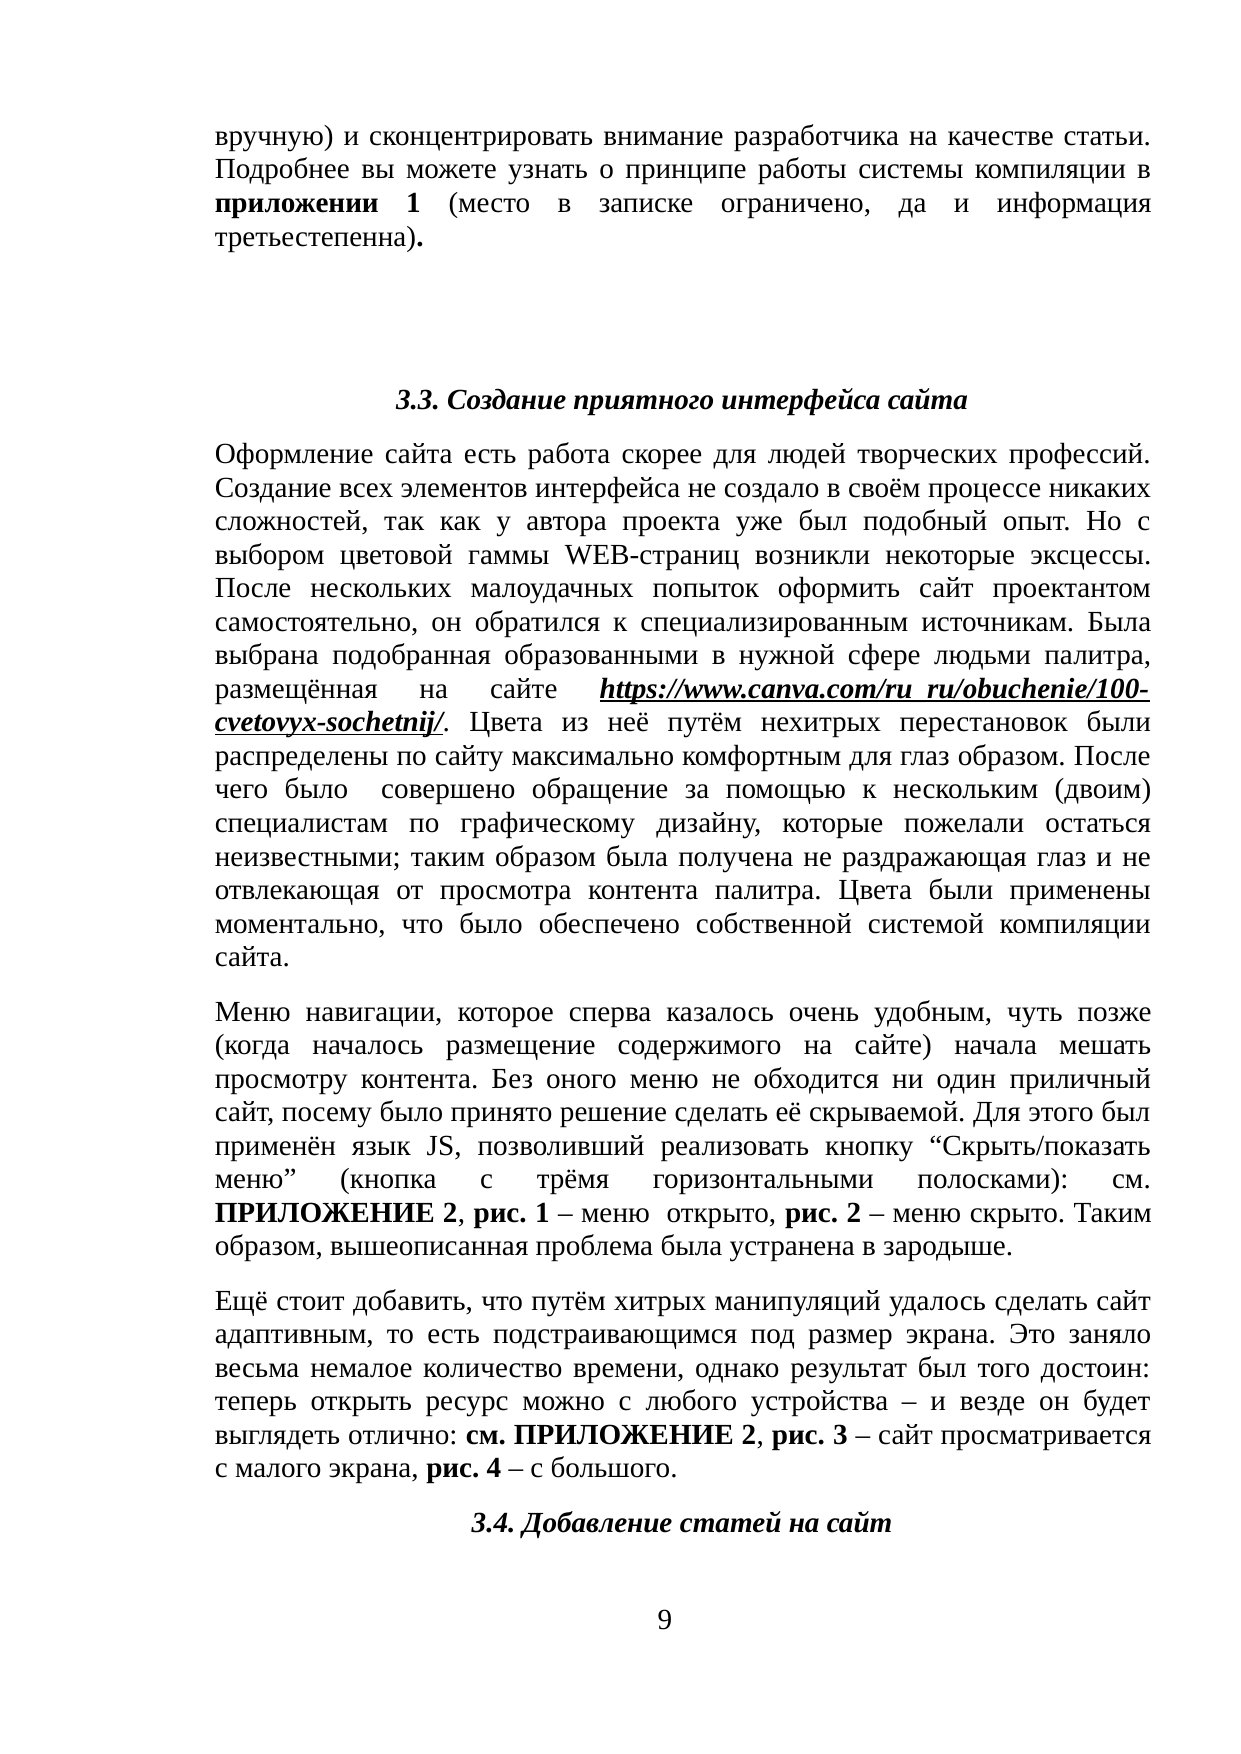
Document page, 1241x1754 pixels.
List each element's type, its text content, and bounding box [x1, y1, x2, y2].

text 3.4. Добавление статей на сайт [214, 1505, 1152, 1538]
text Оформление сайта есть работа скорее для людей творческих профессий. Создание всех элементов интерфейса не создало в своём процессе никаких сложностей, так как у автора проекта уже был подобный опыт. Но с выбором цветовой гаммы WEB-страниц возникли некоторые эксцессы. После нескольких малоудачных попыток оформить сайт проектантом самостоятельно, он обратился к специализированным источникам. Была выбрана подобранная образованными в нужной сфере людьми палитра, размещённая на сайте https://www.canva.com/ru_ru/obuchenie/100-cvetovyx-sochetnij/. Цвета из неё путём нехитрых перестановок были распределены по сайту максимально комфортным для глаз образом. После чего было совершено обращение за помощью к нескольким (двоим) специалистам по графическому дизайну, которые пожелали остаться неизвестными; таким образом была получена не раздражающая глаз и не отвлекающая от просмотра контента палитра. Цвета были применены моментально, что было обеспечено собственной системой компиляции сайта. [214, 436, 1152, 973]
text Меню навигации, которое сперва казалось очень удобным, чуть позже (когда началось размещение содержимого на сайте) начала мешать просмотру контента. Без оного меню не обходится ни один приличный сайт, посему было принято решение сделать её скрываемой. Для этого был применён язык JS, позволивший реализовать кнопку “Скрыть/показать меню” (кнопка с трёмя горизонтальными полосками): см. ПРИЛОЖЕНИЕ 2, рис. 1 – меню открыто, рис. 2 – меню скрыто. Таким образом, вышеописанная проблема была устранена в зародыше. [214, 994, 1152, 1262]
text 3.3. Создание приятного интерфейса сайта [214, 382, 1152, 415]
text вручную) и сконцентрировать внимание разработчика на качестве статьи. Подробнее вы можете узнать о принципе работы системы компиляции в приложении 1 (место в записке ограничено, да и информация третьестепенна). [214, 118, 1152, 252]
text Ещё стоит добавить, что путём хитрых манипуляций удалось сделать сайт адаптивным, то есть подстраивающимся под размер экрана. Это заняло весьма немалое количество времени, однако результат был того достоин: теперь открыть ресурс можно с любого устройства – и везде он будет выглядеть отлично: см. ПРИЛОЖЕНИЕ 2, рис. 3 – сайт просматривается с малого экрана, рис. 4 – с большого. [214, 1283, 1152, 1484]
